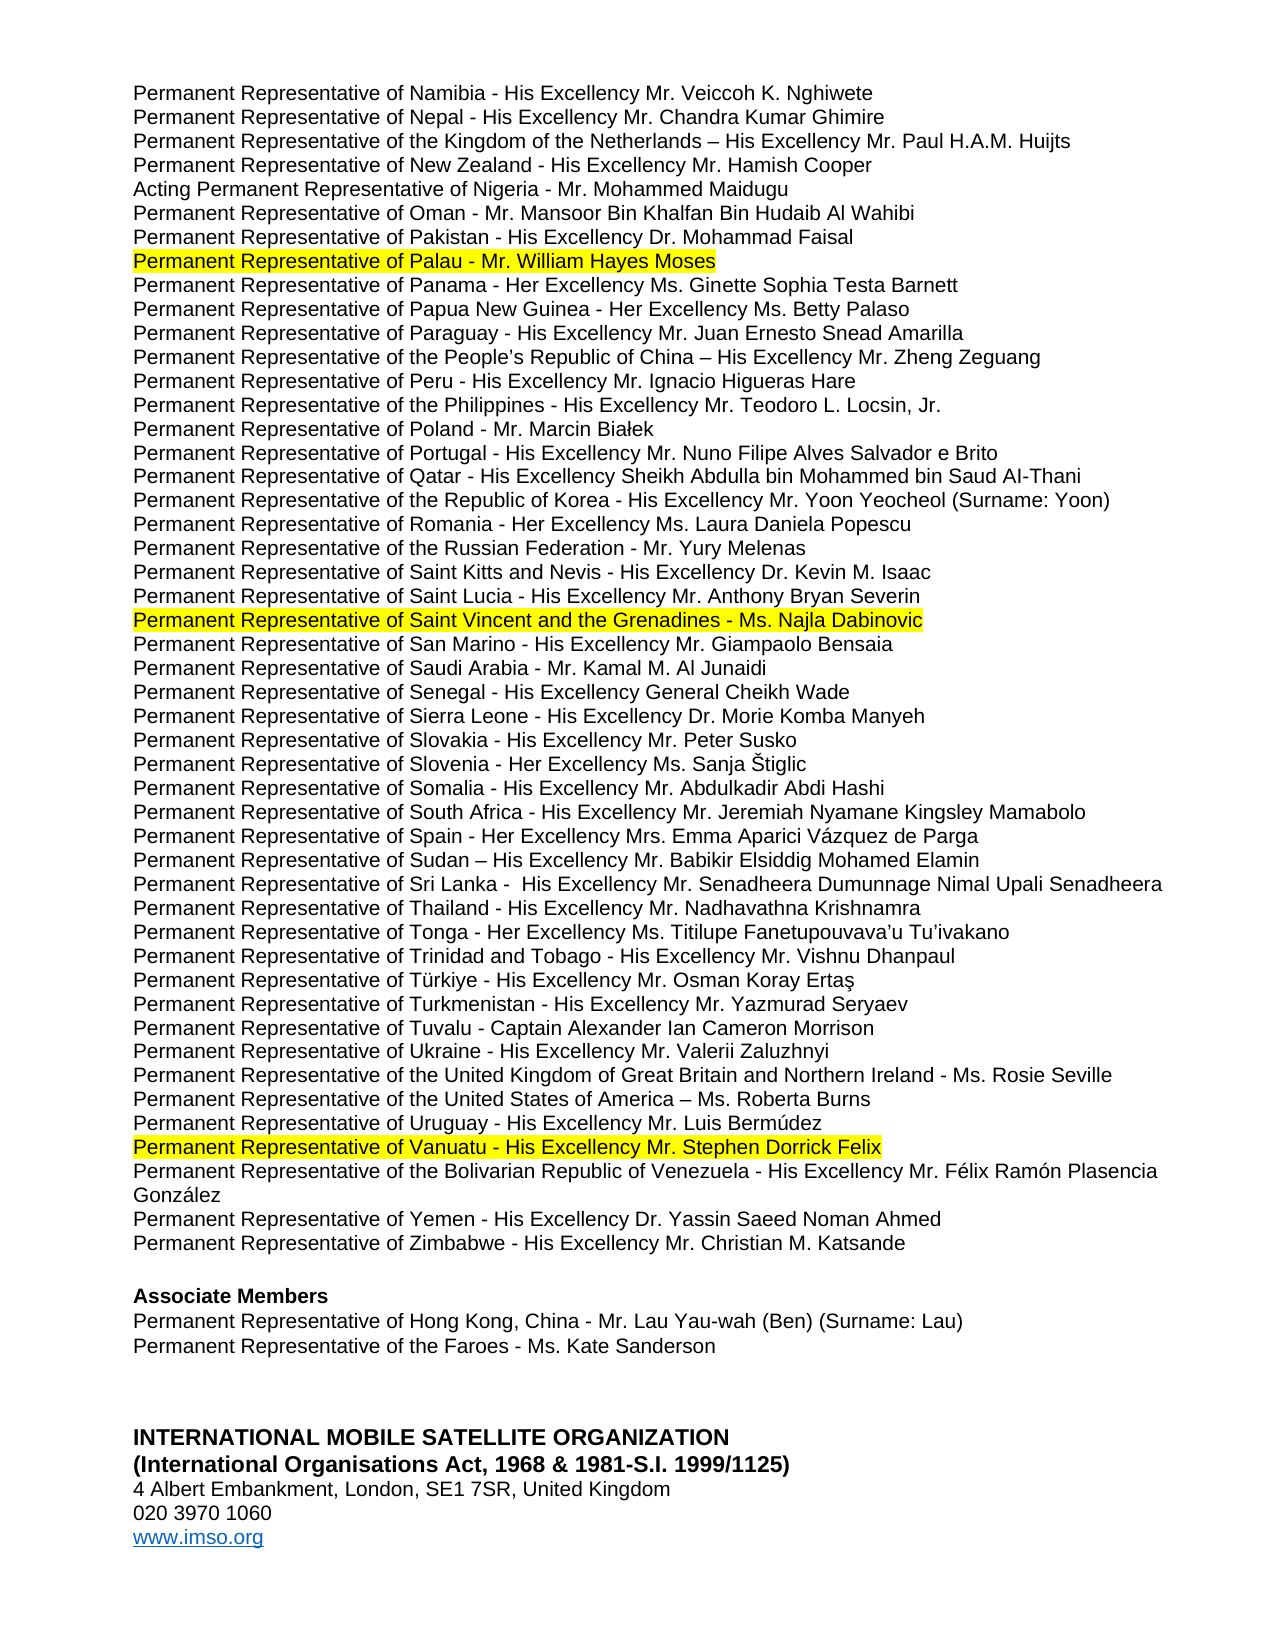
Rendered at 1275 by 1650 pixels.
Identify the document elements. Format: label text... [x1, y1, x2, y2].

text www.imso.org [133, 1525, 1181, 1549]
text 4 Albert Embankment, London, SE1 7SR, United Kingdom [133, 1477, 1181, 1501]
text Permanent Representative of Namibia - His Excellency Mr. Veiccoh K. Nghiwete Permanent Representative of Nepal - His Excellency Mr. Chandra Kumar Ghimire Permanent Representative of the Kingdom of the Netherlands – His Excellency Mr. Paul H.A.M. Huijts Permanent Representative of New Zealand - His Excellency Mr. Hamish Cooper Acting Permanent Representative of Nigeria - Mr. Mohammed Maidugu Permanent Representative of Oman - Mr. Mansoor Bin Khalfan Bin Hudaib Al Wahibi Permanent Representative of Pakistan - His Excellency Dr. Mohammad Faisal Permanent Representative of Palau - Mr. William Hayes Moses Permanent Representative of Panama - Her Excellency Ms. Ginette Sophia Testa Barnett Permanent Representative of Papua New Guinea - Her Excellency Ms. Betty Palaso [133, 81, 1181, 321]
text 020 3970 1060 [133, 1501, 1181, 1525]
text Permanent Representative of the People’s Republic of China – His Excellency Mr. Zheng Zeguang Permanent Representative of Peru - His Excellency Mr. Ignacio Higueras Hare Permanent Representative of the Philippines - His Excellency Mr. Teodoro L. Locsin, Jr. Permanent Representative of Poland - Mr. Marcin Białek Permanent Representative of Portugal - His Excellency Mr. Nuno Filipe Alves Salvador e Brito Permanent Representative of Qatar - His Excellency Sheikh Abdulla bin Mohammed bin Saud AI-Thani Permanent Representative of the Republic of Korea - His Excellency Mr. Yoon Yeocheol (Surname: Yoon) Permanent Representative of Romania - Her Excellency Ms. Laura Daniela Popescu Permanent Representative of the Russian Federation - Mr. Yury Melenas Permanent Representative of Saint Kitts and Nevis - His Excellency Dr. Kevin M. Isaac Permanent Representative of Saint Lucia - His Excellency Mr. Anthony Bryan Severin Permanent Representative of Saint Vincent and the Grenadines - Ms. Najla Dabinovic Permanent Representative of San Marino - His Excellency Mr. Giampaolo Bensaia Permanent Representative of Saudi Arabia - Mr. Kamal M. Al Junaidi Permanent Representative of Senegal - His Excellency General Cheikh Wade Permanent Representative of Sierra Leone - His Excellency Dr. Morie Komba Manyeh Permanent Representative of Slovakia - His Excellency Mr. Peter Susko Permanent Representative of Slovenia - Her Excellency Ms. Sanja Štiglic Permanent Representative of Somalia - His Excellency Mr. Abdulkadir Abdi Hashi Permanent Representative of South Africa - His Excellency Mr. Jeremiah Nyamane Kingsley Mamabolo Permanent Representative of Spain - Her Excellency Mrs. Emma Aparici Vázquez de Parga Permanent Representative of Sudan – His Excellency Mr. Babikir Elsiddig Mohamed Elamin Permanent Representative of Sri Lanka - His Excellency Mr. Senadheera Dumunnage Nimal Upali Senadheera Permanent Representative of Thailand - His Excellency Mr. Nadhavathna Krishnamra Permanent Representative of Tonga - Her Excellency Ms. Titilupe Fanetupouvava’u Tu’ivakano Permanent Representative of Trinidad and Tobago - His Excellency Mr. Vishnu Dhanpaul Permanent Representative of Türkiye - His Excellency Mr. Osman Koray Ertaş Permanent Representative of Turkmenistan - His Excellency Mr. Yazmurad Seryaev Permanent Representative of Tuvalu - Captain Alexander Ian Cameron Morrison Permanent Representative of Ukraine - His Excellency Mr. Valerii Zaluzhnyi Permanent Representative of the United Kingdom of Great Britain and Northern Ireland - Ms. Rosie Seville Permanent Representative of the United States of America – Ms. Roberta Burns Permanent Representative of Uruguay - His Excellency Mr. Luis Bermúdez Permanent Representative of Vanuatu - His Excellency Mr. Stephen Dorrick Felix Permanent Representative of the Bolivarian Republic of Venezuela - His Excellency Mr. Félix Ramón Plasencia González Permanent Representative of Yemen - His Excellency Dr. Yassin Saeed Noman Ahmed Permanent Representative of Zimbabwe - His Excellency Mr. Christian M. Katsande [133, 344, 1181, 1284]
text Associate Members Permanent Representative of Hong Kong, China - Mr. Lau Yau-wah (Ben) (Surname: Lau) Permanent Representative of the Faroes - Ms. Kate Sanderson [133, 1284, 1181, 1358]
text (International Organisations Act, 1968 & 1981-S.I. 1999/1125) [133, 1451, 1181, 1477]
text Permanent Representative of Paraguay - His Excellency Mr. Juan Ernesto Snead Amarilla [133, 321, 1181, 344]
text INTERNATIONAL MOBILE SATELLITE ORGANIZATION [133, 1424, 1181, 1451]
